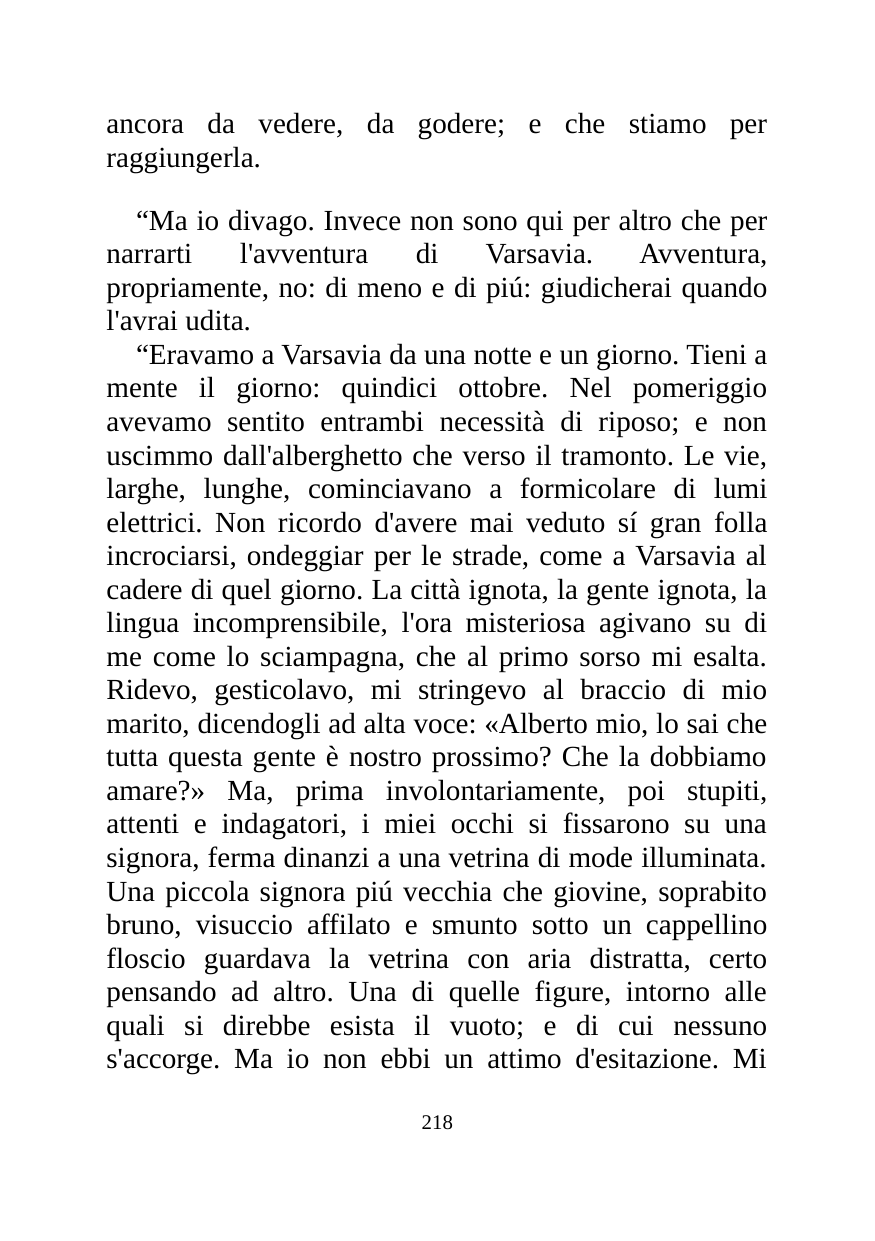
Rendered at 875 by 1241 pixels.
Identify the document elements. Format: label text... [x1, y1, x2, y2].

text ancora da vedere, da godere; e che stiamo per raggiungerla. [106, 106, 768, 173]
text “Eravamo a Varsavia da una notte e un giorno. Tieni a mente il giorno: quindici ottobre. Nel pomeriggio avevamo sentito entrambi necessità di riposo; e non uscimmo dall'alberghetto che verso il tramonto. Le vie, larghe, lunghe, cominciavano a formicolare di lumi elettrici. Non ricordo d'avere mai veduto sí gran folla incrociarsi, ondeggiar per le strade, come a Varsavia al cadere di quel giorno. La città ignota, la gente ignota, la lingua incomprensibile, l'ora misteriosa agivano su di me come lo sciampagna, che al primo sorso mi esalta. Ridevo, gesticolavo, mi stringevo al braccio di mio marito, dicendogli ad alta voce: «Alberto mio, lo sai che tutta questa gente è nostro prossimo? Che la dobbiamo amare?» Ma, prima involontariamente, poi stupiti, attenti e indagatori, i miei occhi si fissarono su una signora, ferma dinanzi a una vetrina di mode illuminata. Una piccola signora piú vecchia che giovine, soprabito bruno, visuccio affilato e smunto sotto un cappellino floscio guardava la vetrina con aria distratta, certo pensando ad altro. Una di quelle figure, intorno alle quali si direbbe esista il vuoto; e di cui nessuno s'accorge. Ma io non ebbi un attimo d'esitazione. Mi [106, 337, 768, 1075]
text “Ma io divago. Invece non sono qui per altro che per narrarti l'avventura di Varsavia. Avventura, propriamente, no: di meno e di piú: giudicherai quando l'avrai udita. [106, 203, 768, 337]
